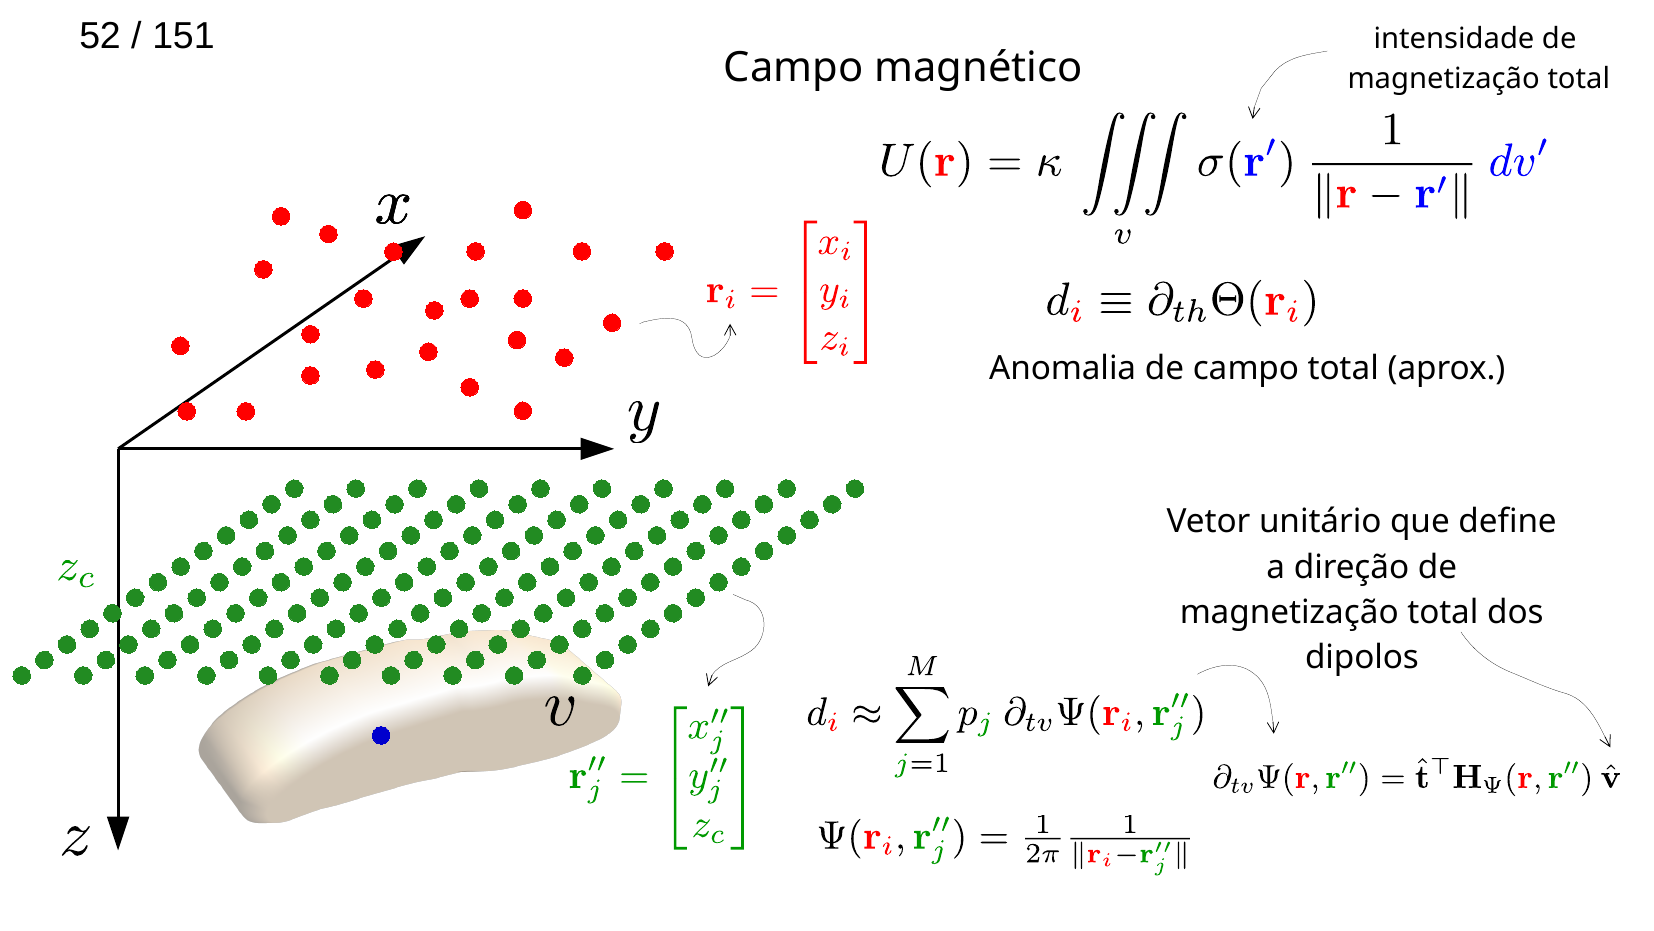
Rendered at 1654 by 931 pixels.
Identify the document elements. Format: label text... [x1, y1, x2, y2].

text_box [177, 402, 196, 421]
picture [704, 112, 1548, 366]
text_box [301, 325, 320, 344]
text_box [346, 479, 365, 498]
text_box [463, 526, 482, 545]
text_box [447, 495, 466, 514]
text_box [210, 573, 229, 592]
text_box [531, 479, 550, 498]
text_box Vetor unitário que define a direção de magnetização total dos dipolos [1151, 489, 1589, 615]
text_box [631, 495, 650, 514]
text_box [505, 666, 523, 685]
text_box [472, 604, 491, 623]
text_box [716, 479, 734, 498]
picture [566, 704, 759, 852]
text_box Anomalia de campo total (aprox.) [974, 336, 1497, 388]
text_box [80, 619, 99, 638]
text_box [278, 526, 297, 545]
text_box [285, 479, 304, 498]
text_box [466, 651, 485, 669]
text_box [573, 666, 592, 685]
text_box [755, 542, 773, 560]
text_box [479, 557, 498, 576]
text_box [557, 588, 575, 607]
text_box [158, 651, 177, 669]
text_box [709, 526, 728, 545]
text_box [119, 635, 138, 654]
text_box [595, 604, 614, 623]
picture [543, 696, 578, 726]
text_box [236, 402, 255, 421]
text_box [404, 651, 423, 669]
text_box [388, 619, 407, 638]
text_box [363, 510, 381, 529]
text_box [254, 260, 273, 279]
text_box [382, 666, 400, 685]
text_box [411, 604, 430, 623]
text_box [103, 604, 122, 623]
text_box [570, 495, 589, 514]
text_box [220, 651, 238, 669]
text_box [508, 495, 527, 514]
text_box [319, 225, 338, 243]
text_box [495, 588, 514, 607]
text_box [777, 526, 796, 545]
text_box [181, 635, 199, 654]
text_box [327, 619, 345, 638]
text_box [527, 651, 546, 669]
picture [626, 401, 662, 443]
text_box [686, 542, 705, 560]
text_box [233, 557, 252, 576]
text_box [443, 666, 462, 685]
text_box [240, 510, 258, 529]
text_box [573, 242, 591, 261]
text_box [256, 542, 274, 560]
text_box [408, 479, 427, 498]
text_box [74, 666, 93, 685]
text_box [317, 542, 336, 560]
text_box [12, 666, 31, 685]
text_box [259, 666, 277, 685]
text_box [846, 479, 864, 498]
text_box [732, 510, 751, 529]
text_box [58, 635, 76, 654]
text_box [573, 619, 592, 638]
text_box [460, 289, 479, 308]
text_box [518, 573, 537, 592]
text_box [379, 542, 397, 560]
text_box [197, 666, 216, 685]
text_box [440, 542, 459, 560]
text_box [541, 557, 559, 576]
text_box [395, 573, 413, 592]
text_box [427, 635, 446, 654]
text_box [641, 573, 660, 592]
text_box [171, 336, 190, 355]
text_box [142, 619, 161, 638]
text_box [126, 588, 145, 607]
text_box [425, 301, 444, 320]
text_box [385, 495, 404, 514]
text_box [488, 635, 507, 654]
text_box Campo magnético [708, 29, 1078, 91]
text_box [35, 651, 54, 669]
text_box [709, 573, 728, 592]
text_box [693, 495, 712, 514]
text_box [664, 557, 682, 576]
text_box [324, 495, 342, 514]
text_box [384, 242, 403, 261]
text_box [555, 348, 574, 367]
picture [374, 194, 413, 224]
text_box [686, 588, 705, 607]
text_box [304, 635, 323, 654]
text_box [618, 635, 637, 654]
text_box [281, 651, 300, 669]
text_box [641, 619, 660, 638]
text_box [401, 526, 420, 545]
text_box [171, 557, 190, 576]
text_box [424, 510, 443, 529]
text_box [596, 651, 614, 669]
text_box [625, 542, 644, 560]
text_box [262, 495, 281, 514]
text_box [242, 635, 261, 654]
text_box [534, 604, 553, 623]
text_box [670, 510, 689, 529]
text_box [525, 526, 543, 545]
picture [816, 815, 1190, 876]
text_box [550, 635, 569, 654]
text_box [823, 495, 842, 514]
text_box [310, 588, 329, 607]
text_box [340, 526, 359, 545]
text_box [579, 573, 598, 592]
text_box [563, 542, 582, 560]
text_box [320, 666, 339, 685]
picture [59, 826, 93, 856]
text_box [514, 401, 532, 420]
text_box [648, 526, 666, 545]
text_box [602, 557, 621, 576]
text_box [586, 526, 605, 545]
text_box [372, 726, 390, 745]
text_box <number> / 151 [0, 0, 196, 71]
text_box [343, 651, 361, 669]
text_box [354, 289, 373, 308]
text_box [417, 557, 436, 576]
text_box [664, 604, 682, 623]
text_box [333, 573, 352, 592]
text_box [609, 510, 627, 529]
text_box [187, 588, 206, 607]
text_box [654, 479, 673, 498]
text_box [466, 242, 485, 261]
picture [1212, 758, 1622, 797]
text_box [365, 635, 384, 654]
text_box [288, 604, 306, 623]
text_box [508, 331, 526, 349]
text_box [226, 604, 245, 623]
text_box [349, 604, 368, 623]
text_box [732, 557, 751, 576]
text_box [356, 557, 375, 576]
text_box [419, 342, 438, 361]
text_box [301, 510, 320, 529]
text_box [800, 510, 819, 529]
text_box [513, 289, 532, 308]
text_box [777, 479, 796, 498]
text_box [217, 526, 235, 545]
text_box [486, 510, 504, 529]
text_box [547, 510, 566, 529]
text_box [456, 573, 475, 592]
text_box [450, 619, 468, 638]
text_box [272, 207, 290, 226]
text_box [618, 588, 637, 607]
text_box [755, 495, 773, 514]
text_box [97, 651, 115, 669]
text_box [135, 666, 154, 685]
text_box [514, 201, 532, 219]
text_box [149, 573, 167, 592]
text_box [593, 479, 611, 498]
picture [56, 560, 95, 588]
text_box [301, 366, 320, 385]
text_box [265, 619, 284, 638]
text_box [249, 588, 268, 607]
text_box [460, 378, 479, 397]
text_box [372, 588, 391, 607]
text_box [165, 604, 183, 623]
text_box [203, 619, 222, 638]
text_box [272, 573, 290, 592]
picture [806, 656, 1207, 778]
text_box [470, 479, 488, 498]
text_box [294, 557, 313, 576]
text_box [366, 360, 385, 379]
text_box [434, 588, 452, 607]
text_box [502, 542, 520, 560]
text_box intensidade de magnetização total [1332, 17, 1616, 97]
text_box [603, 313, 621, 332]
text_box [655, 242, 674, 261]
picture [1043, 278, 1322, 329]
text_box [194, 542, 213, 560]
text_box [511, 619, 530, 638]
